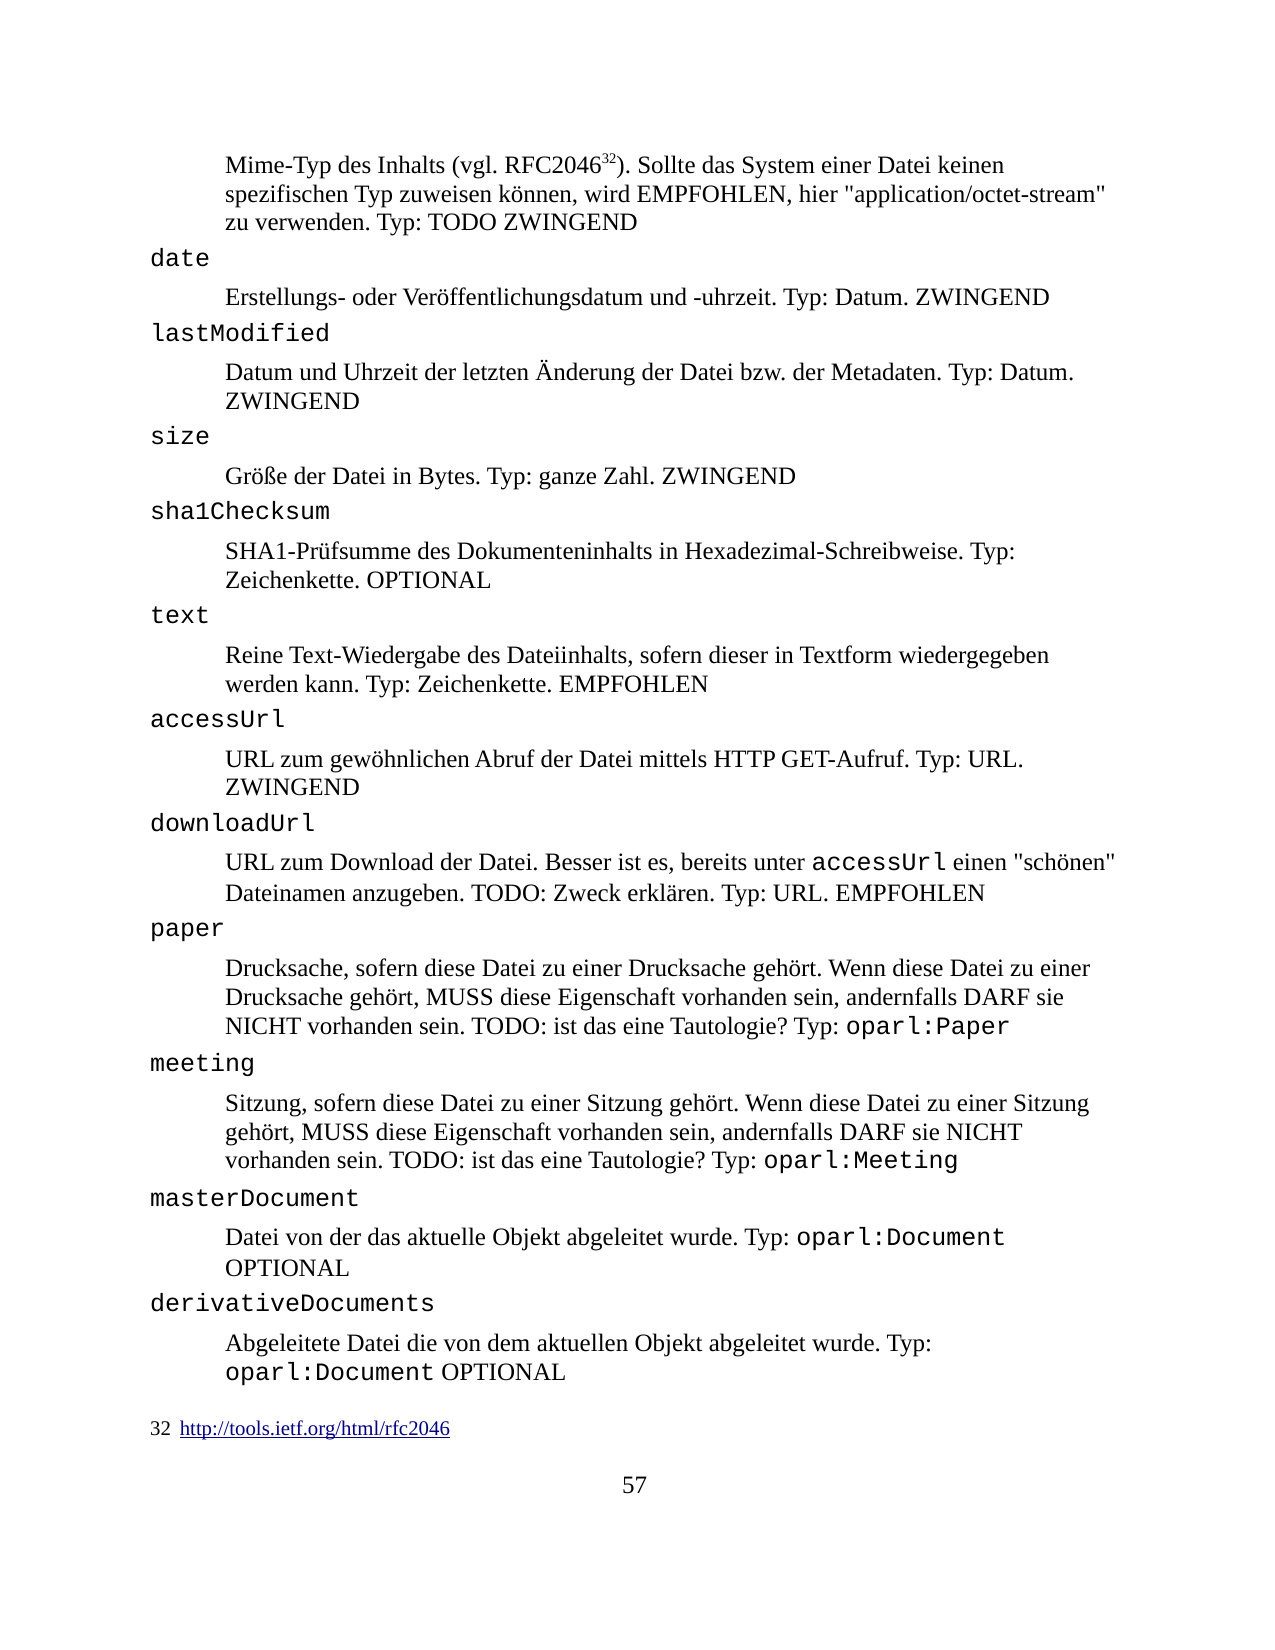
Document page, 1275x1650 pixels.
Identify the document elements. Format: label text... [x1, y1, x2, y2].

text downloadUrl [150, 810, 1125, 838]
text masterDocument [150, 1185, 1125, 1213]
text Erstellungs- oder Veröffentlichungsdatum und -uhrzeit. Typ: Datum. ZWINGEND [225, 282, 1125, 311]
text URL zum Download der Datei. Besser ist es, bereits unter accessUrl einen "schönen" Dateinamen anzugeben. TODO: Zweck erklären. Typ: URL. EMPFOHLEN [225, 847, 1125, 907]
text lastModified [150, 320, 1125, 348]
text Datum und Uhrzeit der letzten Änderung der Datei bzw. der Metadaten. Typ: Datum. ZWINGEND [225, 357, 1125, 415]
text Abgeleitete Datei die von dem aktuellen Objekt abgeleitet wurde. Typ: oparl:Document OPTIONAL [225, 1328, 1125, 1388]
text paper [150, 916, 1125, 944]
text sha1Checksum [150, 499, 1125, 527]
text URL zum gewöhnlichen Abruf der Datei mittels HTTP GET-Aufruf. Typ: URL. ZWINGEND [225, 744, 1125, 801]
text accessUrl [150, 706, 1125, 735]
text Mime-Typ des Inhalts (vgl. RFC2046). Sollte das System einer Datei keinen spezifischen Typ zuweisen können, wird EMPFOHLEN, hier "application/octet-stream" zu verwenden. Typ: TODO ZWINGEND [225, 150, 1125, 236]
text text [150, 603, 1125, 631]
text Größe der Datei in Bytes. Typ: ganze Zahl. ZWINGEND [225, 461, 1125, 490]
text Datei von der das aktuelle Objekt abgeleitet wurde. Typ: oparl:Document OPTIONAL [225, 1222, 1125, 1282]
text http://tools.ietf.org/html/rfc2046 [150, 1416, 1125, 1440]
text size [150, 424, 1125, 452]
text date [150, 245, 1125, 273]
text Sitzung, sofern diese Datei zu einer Sitzung gehört. Wenn diese Datei zu einer Sitzung gehört, MUSS diese Eigenschaft vorhanden sein, andernfalls DARF sie NICHT vorhanden sein. TODO: ist das eine Tautologie? Typ: oparl:Meeting [225, 1088, 1125, 1176]
text meeting [150, 1051, 1125, 1079]
text Reine Text-Wiedergabe des Dateiinhalts, sofern dieser in Textform wiedergegeben werden kann. Typ: Zeichenkette. EMPFOHLEN [225, 640, 1125, 697]
text derivativeDocuments [150, 1291, 1125, 1319]
text Drucksache, sofern diese Datei zu einer Drucksache gehört. Wenn diese Datei zu einer Drucksache gehört, MUSS diese Eigenschaft vorhanden sein, andernfalls DARF sie NICHT vorhanden sein. TODO: ist das eine Tautologie? Typ: oparl:Paper [225, 953, 1125, 1042]
text SHA1-Prüfsumme des Dokumenteninhalts in Hexadezimal-Schreibweise. Typ: Zeichenkette. OPTIONAL [225, 536, 1125, 594]
